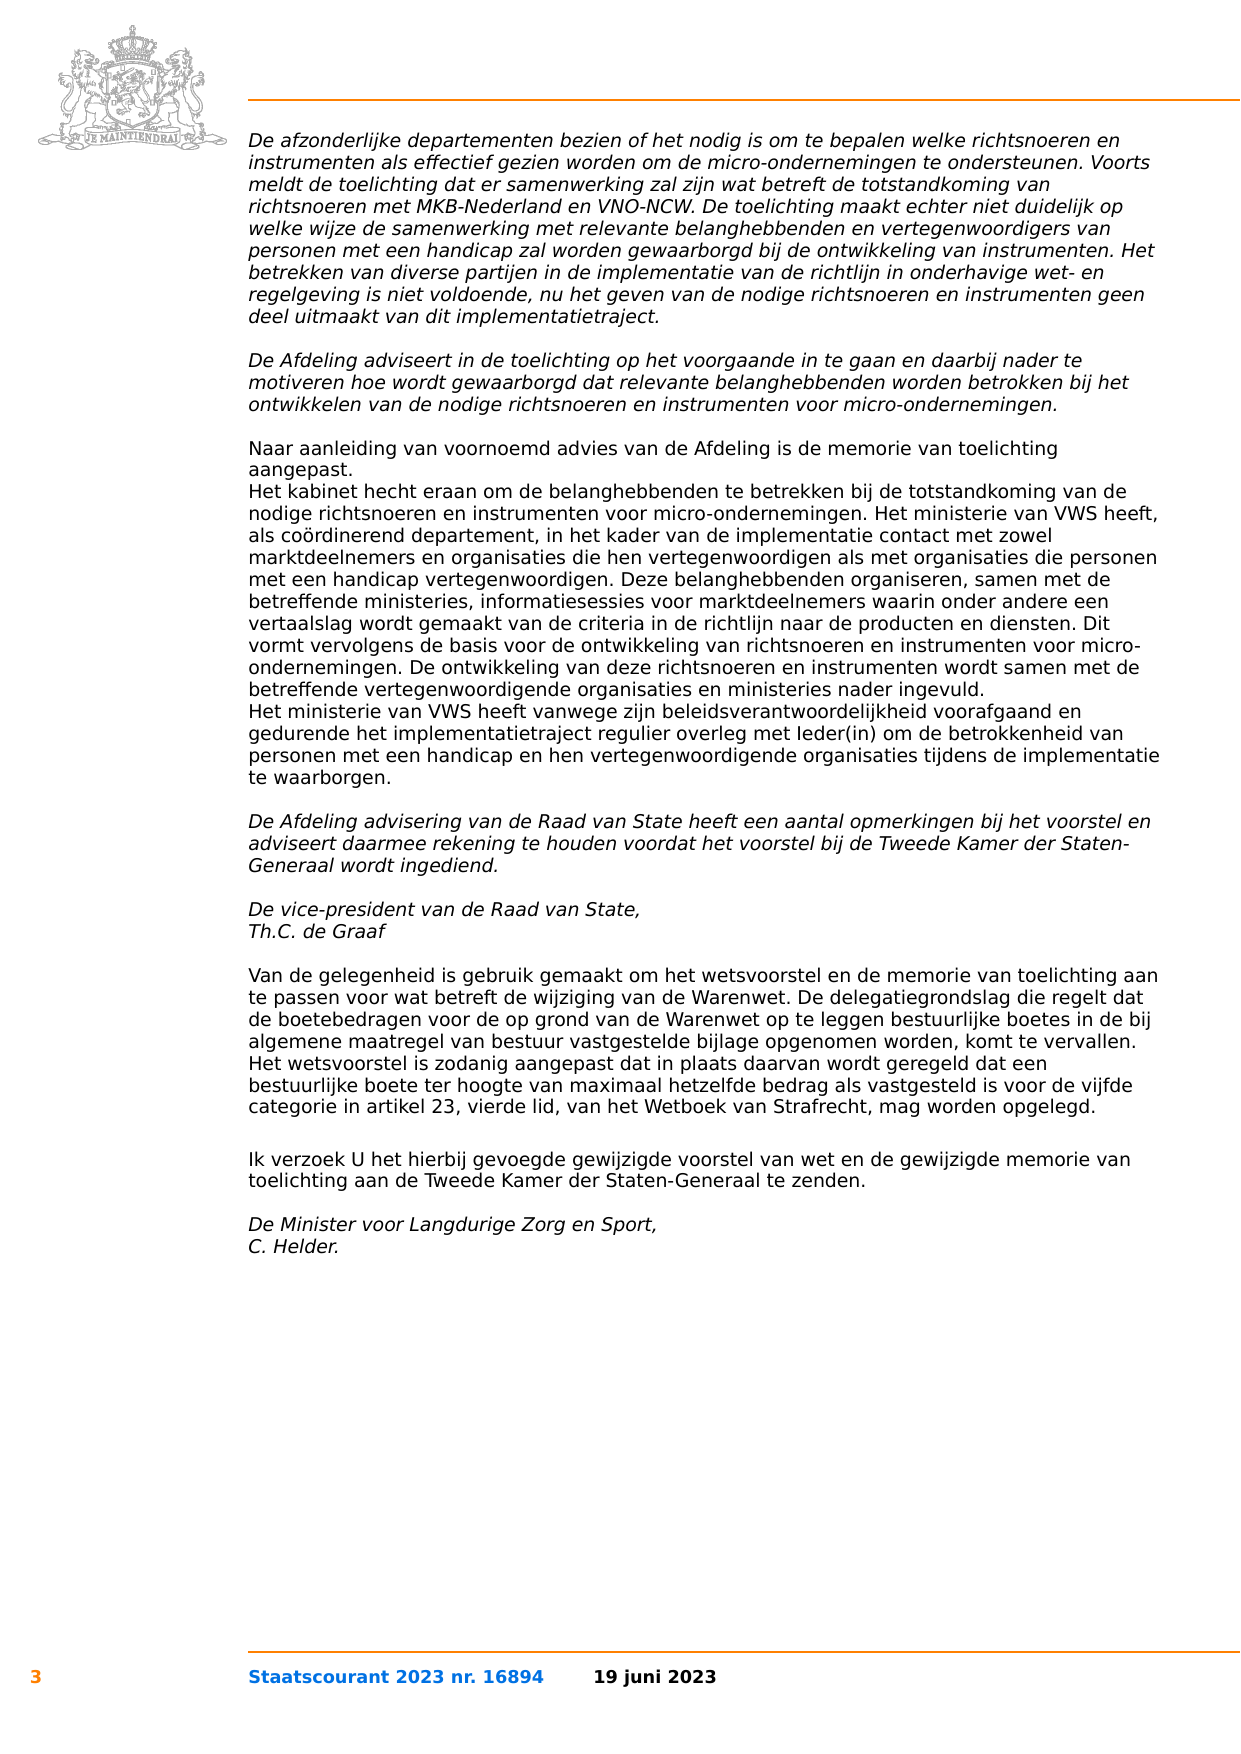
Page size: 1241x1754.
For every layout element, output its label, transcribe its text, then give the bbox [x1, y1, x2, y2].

text De Minister voor Langdurige Zorg en Sport, C. Helder. [248, 1214, 1163, 1258]
text De Afdeling advisering van de Raad van State heeft een aantal opmerkingen bij het voorstel en adviseert daarmee rekening te houden voordat het voorstel bij de Tweede Kamer der Staten-Generaal wordt ingediend. [248, 811, 1163, 877]
text Het ministerie van VWS heeft vanwege zijn beleidsverantwoordelijkheid voorafgaand en gedurende het implementatietraject regulier overleg met Ieder(in) om de betrokkenheid van personen met een handicap en hen vertegenwoordigende organisaties tijdens de implementatie te waarborgen. [248, 701, 1163, 789]
text De vice-president van de Raad van State, [248, 899, 1163, 921]
text De afzonderlijke departementen bezien of het nodig is om te bepalen welke richtsnoeren en instrumenten als effectief gezien worden om de micro-ondernemingen te ondersteunen. Voorts meldt de toelichting dat er samenwerking zal zijn wat betreft de totstandkoming van richtsnoeren met MKB-Nederland en VNO-NCW. De toelichting maakt echter niet duidelijk op welke wijze de samenwerking met relevante belanghebbenden en vertegenwoordigers van personen met een handicap zal worden gewaarborgd bij de ontwikkeling van instrumenten. Het betrekken van diverse partijen in de implementatie van de richtlijn in onderhavige wet- en regelgeving is niet voldoende, nu het geven van de nodige richtsnoeren en instrumenten geen deel uitmaakt van dit implementatietraject. [248, 130, 1163, 328]
text Van de gelegenheid is gebruik gemaakt om het wetsvoorstel en de memorie van toelichting aan te passen voor wat betreft de wijziging van de Warenwet. De delegatiegrondslag die regelt dat de boetebedragen voor de op grond van de Warenwet op te leggen bestuurlijke boetes in de bij algemene maatregel van bestuur vastgestelde bijlage opgenomen worden, komt te vervallen. Het wetsvoorstel is zodanig aangepast dat in plaats daarvan wordt geregeld dat een bestuurlijke boete ter hoogte van maximaal hetzelfde bedrag als vastgesteld is voor de vijfde categorie in artikel 23, vierde lid, van het Wetboek van Strafrecht, mag worden opgelegd. [248, 964, 1163, 1118]
text Ik verzoek U het hierbij gevoegde gewijzigde voorstel van wet en de gewijzigde memorie van toelichting aan de Tweede Kamer der Staten-Generaal te zenden. [248, 1148, 1163, 1192]
text Het kabinet hecht eraan om de belanghebbenden te betrekken bij de totstandkoming van de nodige richtsnoeren en instrumenten voor micro-ondernemingen. Het ministerie van VWS heeft, als coördinerend departement, in het kader van de implementatie contact met zowel marktdeelnemers en organisaties die hen vertegenwoordigen als met organisaties die personen met een handicap vertegenwoordigen. Deze belanghebbenden organiseren, samen met de betreffende ministeries, informatiesessies voor marktdeelnemers waarin onder andere een vertaalslag wordt gemaakt van de criteria in de richtlijn naar de producten en diensten. Dit vormt vervolgens de basis voor de ontwikkeling van richtsnoeren en instrumenten voor micro-ondernemingen. De ontwikkeling van deze richtsnoeren en instrumenten wordt samen met de betreffende vertegenwoordigende organisaties en ministeries nader ingevuld. [248, 481, 1163, 701]
text Naar aanleiding van voornoemd advies van de Afdeling is de memorie van toelichting aangepast. [248, 437, 1163, 481]
picture [38, 25, 227, 150]
text Th.C. de Graaf [248, 921, 1163, 943]
text De Afdeling adviseert in de toelichting op het voorgaande in te gaan en daarbij nader te motiveren hoe wordt gewaarborgd dat relevante belanghebbenden worden betrokken bij het ontwikkelen van de nodige richtsnoeren en instrumenten voor micro-ondernemingen. [248, 349, 1163, 416]
